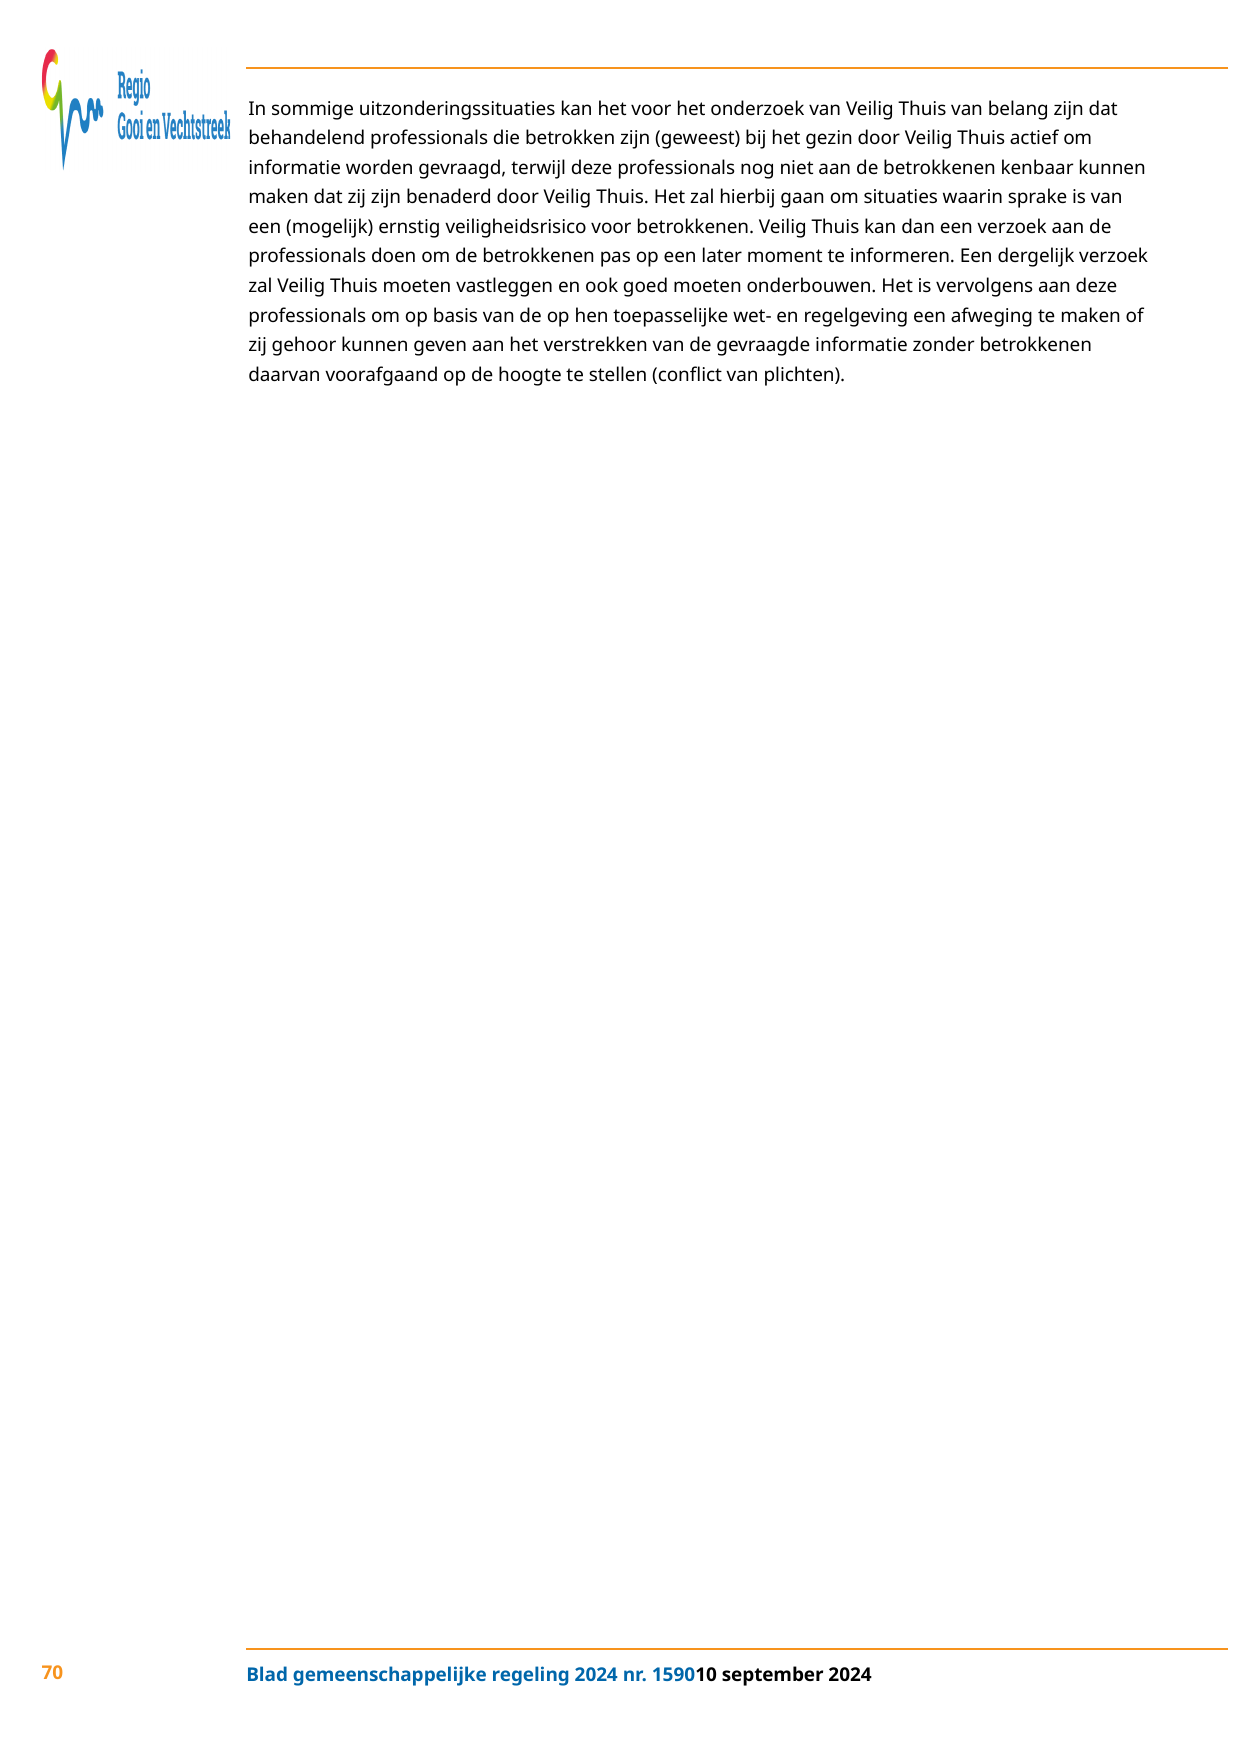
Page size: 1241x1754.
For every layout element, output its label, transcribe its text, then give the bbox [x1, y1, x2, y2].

picture [41, 47, 231, 172]
text In sommige uitzonderingssituaties kan het voor het onderzoek van Veilig Thuis van belang zijn dat behandelend professionals die betrokken zijn (geweest) bij het gezin door Veilig Thuis actief om informatie worden gevraagd, terwijl deze professionals nog niet aan de betrokkenen kenbaar kunnen maken dat zij zijn benaderd door Veilig Thuis. Het zal hierbij gaan om situaties waarin sprake is van een (mogelijk) ernstig veiligheidsrisico voor betrokkenen. Veilig Thuis kan dan een verzoek aan de professionals doen om de betrokkenen pas op een later moment te informeren. Een dergelijk verzoek zal Veilig Thuis moeten vastleggen en ook goed moeten onderbouwen. Het is vervolgens aan deze professionals om op basis van de op hen toepasselijke wet- en regelgeving een afweging te maken of zij gehoor kunnen geven aan het verstrekken van de gevraagde informatie zonder betrokkenen daarvan voorafgaand op de hoogte te stellen (conflict van plichten). [248, 95, 1152, 387]
